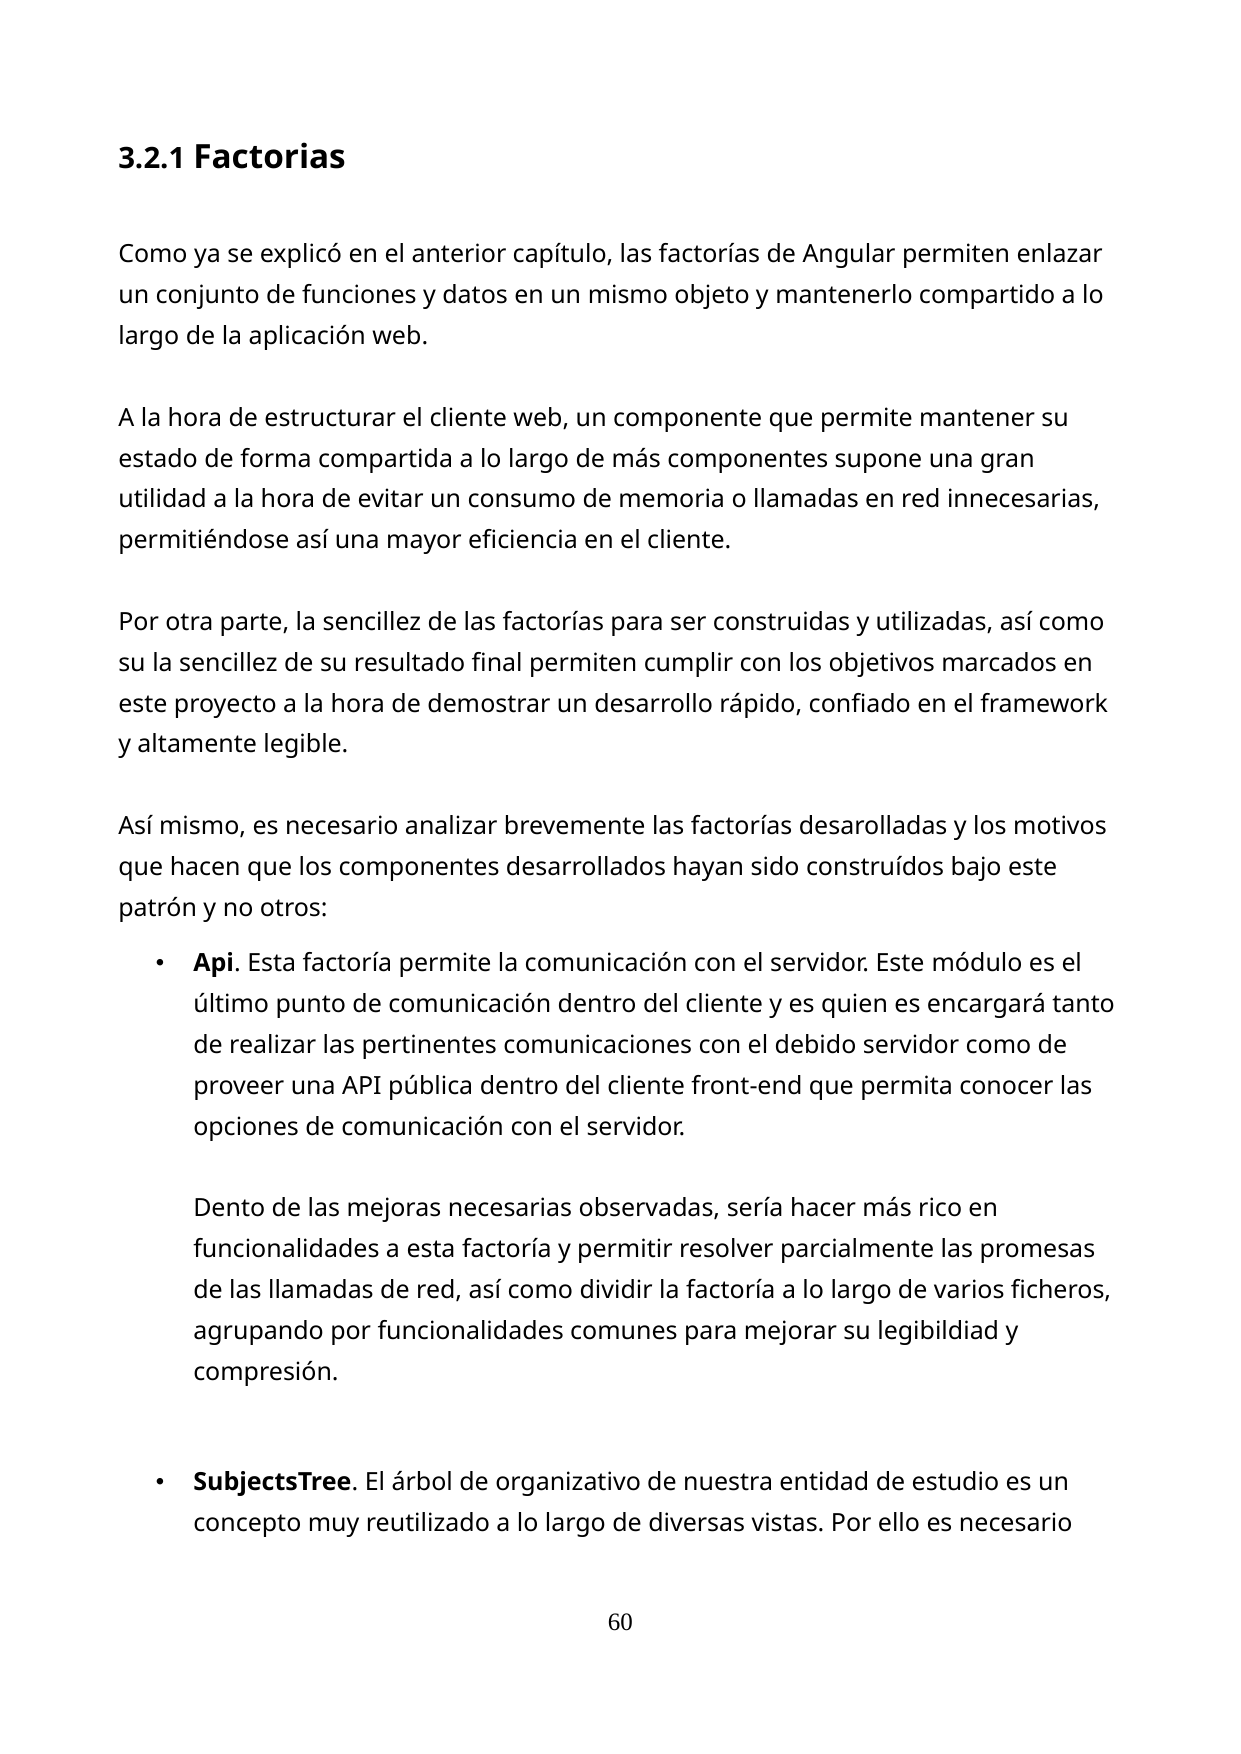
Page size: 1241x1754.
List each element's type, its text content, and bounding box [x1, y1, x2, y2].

text Como ya se explicó en el anterior capítulo, las factorías de Angular permiten enlazar un conjunto de funciones y datos en un mismo objeto y mantenerlo compartido a lo largo de la aplicación web. A la hora de estructurar el cliente web, un componente que permite mantener su estado de forma compartida a lo largo de más componentes supone una gran utilidad a la hora de evitar un consumo de memoria o llamadas en red innecesarias, permitiéndose así una mayor eficiencia en el cliente. Por otra parte, la sencillez de las factorías para ser construidas y utilizadas, así como su la sencillez de su resultado final permiten cumplir con los objetivos marcados en este proyecto a la hora de demostrar un desarrollo rápido, confiado en el framework y altamente legible. Así mismo, es necesario analizar brevemente las factorías desarolladas y los motivos que hacen que los componentes desarrollados hayan sido construídos bajo este patrón y no otros: [118, 236, 1122, 923]
list SubjectsTree. El árbol de organizativo de nuestra entidad de estudio es un concepto muy reutilizado a lo largo de diversas vistas. Por ello es necesario [156, 1464, 1122, 1539]
subtitle Factorias [118, 133, 1122, 178]
list Api. Esta factoría permite la comunicación con el servidor. Este módulo es el último punto de comunicación dentro del cliente y es quien es encargará tanto de realizar las pertinentes comunicaciones con el debido servidor como de proveer una API pública dentro del cliente front-end que permita conocer las opciones de comunicación con el servidor. Dento de las mejoras necesarias observadas, sería hacer más rico en funcionalidades a esta factoría y permitir resolver parcialmente las promesas de las llamadas de red, así como dividir la factoría a lo largo de varios ficheros, agrupando por funcionalidades comunes para mejorar su legibildiad y compresión. [156, 945, 1122, 1387]
